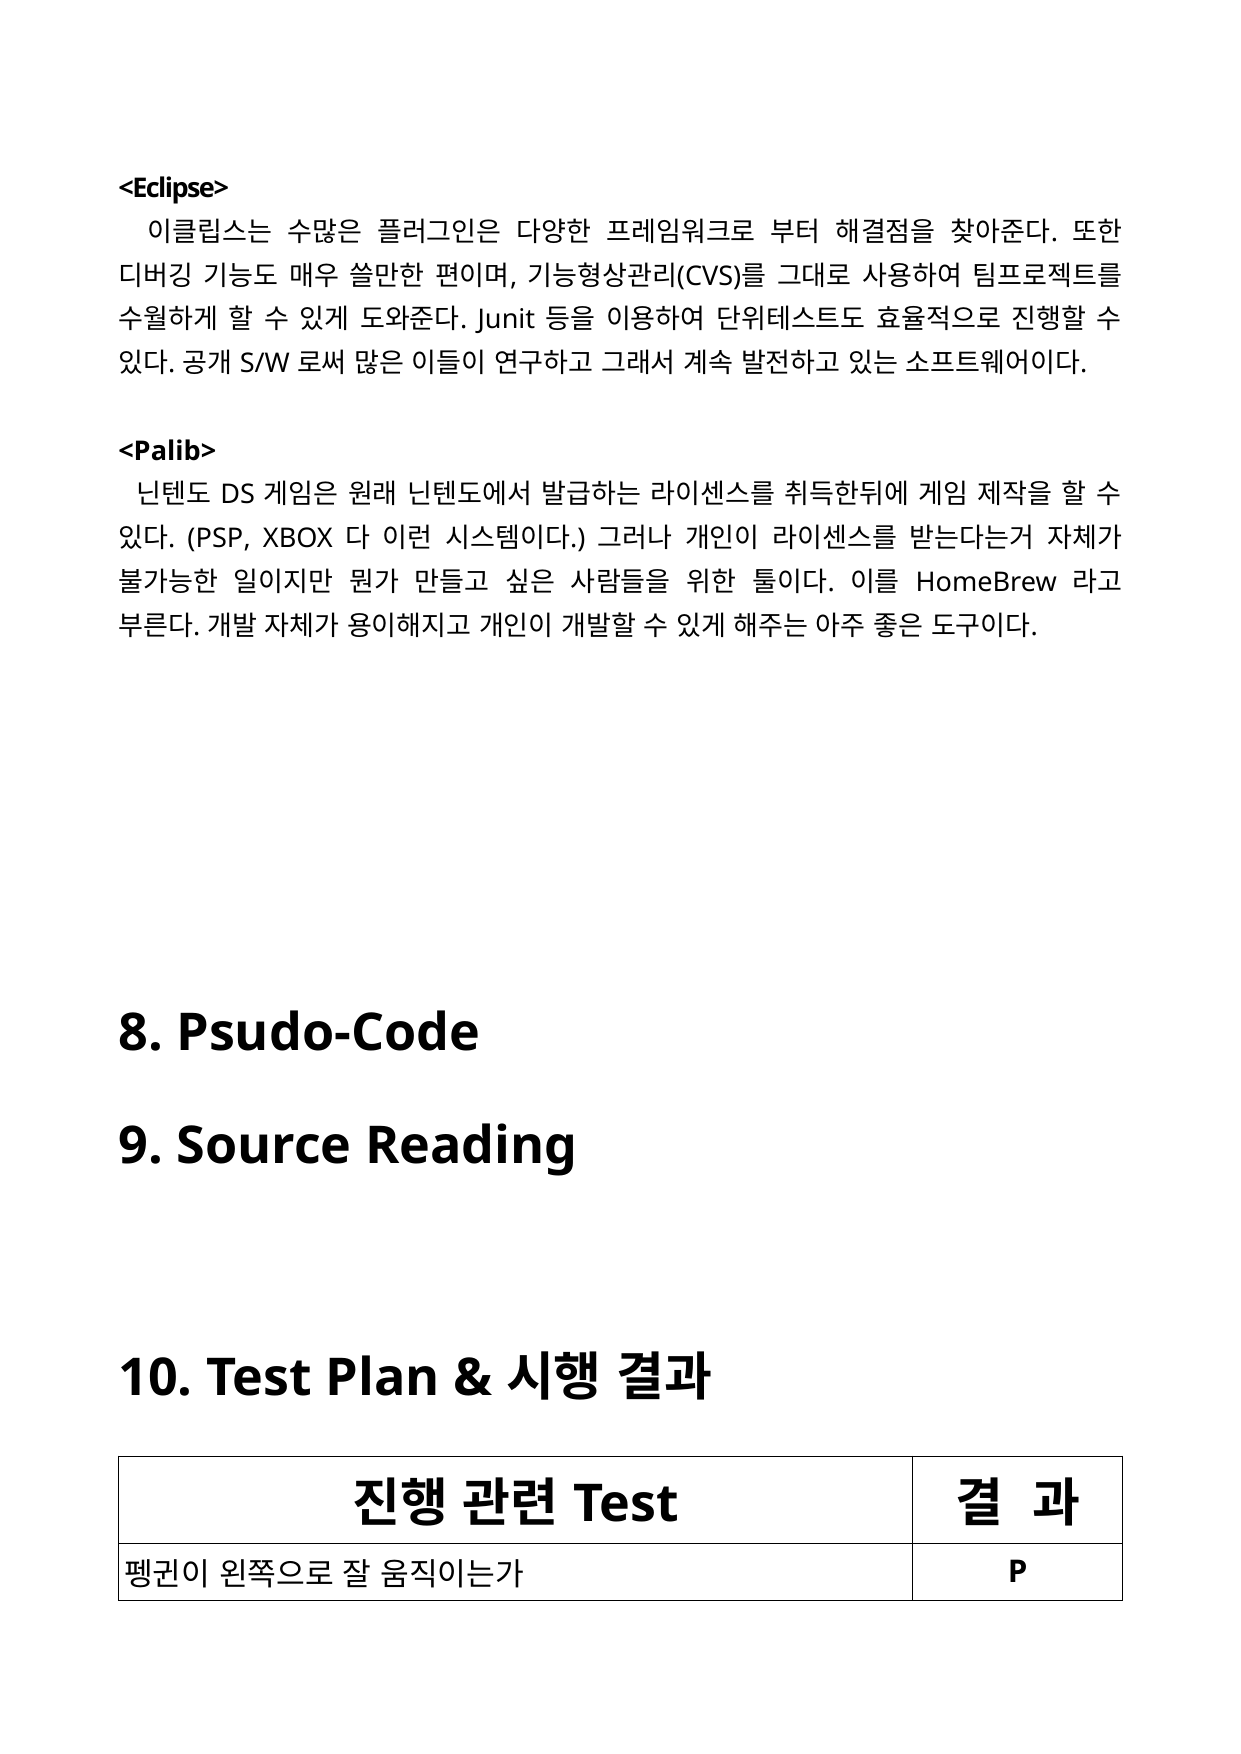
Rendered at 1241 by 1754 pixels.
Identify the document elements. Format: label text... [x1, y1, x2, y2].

text <Eclipse> [118, 162, 1122, 206]
table_header 결 과 [913, 1457, 1122, 1543]
table_header 진행 관련 Test [119, 1457, 912, 1543]
text 8. Psudo-Code [118, 994, 1122, 1065]
text 9. Source Reading [118, 1108, 1122, 1179]
text 10. Test Plan & 시행 결과 [118, 1335, 1122, 1410]
table_cell P [913, 1544, 1122, 1599]
text <Palib> [118, 424, 1122, 468]
text 이클립스는 수많은 플러그인은 다양한 프레임워크로 부터 해결점을 찾아준다. 또한 디버깅 기능도 매우 쓸만한 편이며, 기능형상관리(CVS)를 그대로 사용하여 팀프로젝트를 수월하게 할 수 있게 도와준다. Junit 등을 이용하여 단위테스트도 효율적으로 진행할 수 있다. 공개 S/W 로써 많은 이들이 연구하고 그래서 계속 발전하고 있는 소프트웨어이다. [118, 206, 1122, 381]
table_cell 펭귄이 왼쪽으로 잘 움직이는가 [119, 1544, 912, 1599]
text 닌텐도 DS 게임은 원래 닌텐도에서 발급하는 라이센스를 취득한뒤에 게임 제작을 할 수 있다. (PSP, XBOX 다 이런 시스템이다.) 그러나 개인이 라이센스를 받는다는거 자체가 불가능한 일이지만 뭔가 만들고 싶은 사람들을 위한 툴이다. 이를 HomeBrew 라고 부른다. 개발 자체가 용이해지고 개인이 개발할 수 있게 해주는 아주 좋은 도구이다. [118, 468, 1122, 643]
